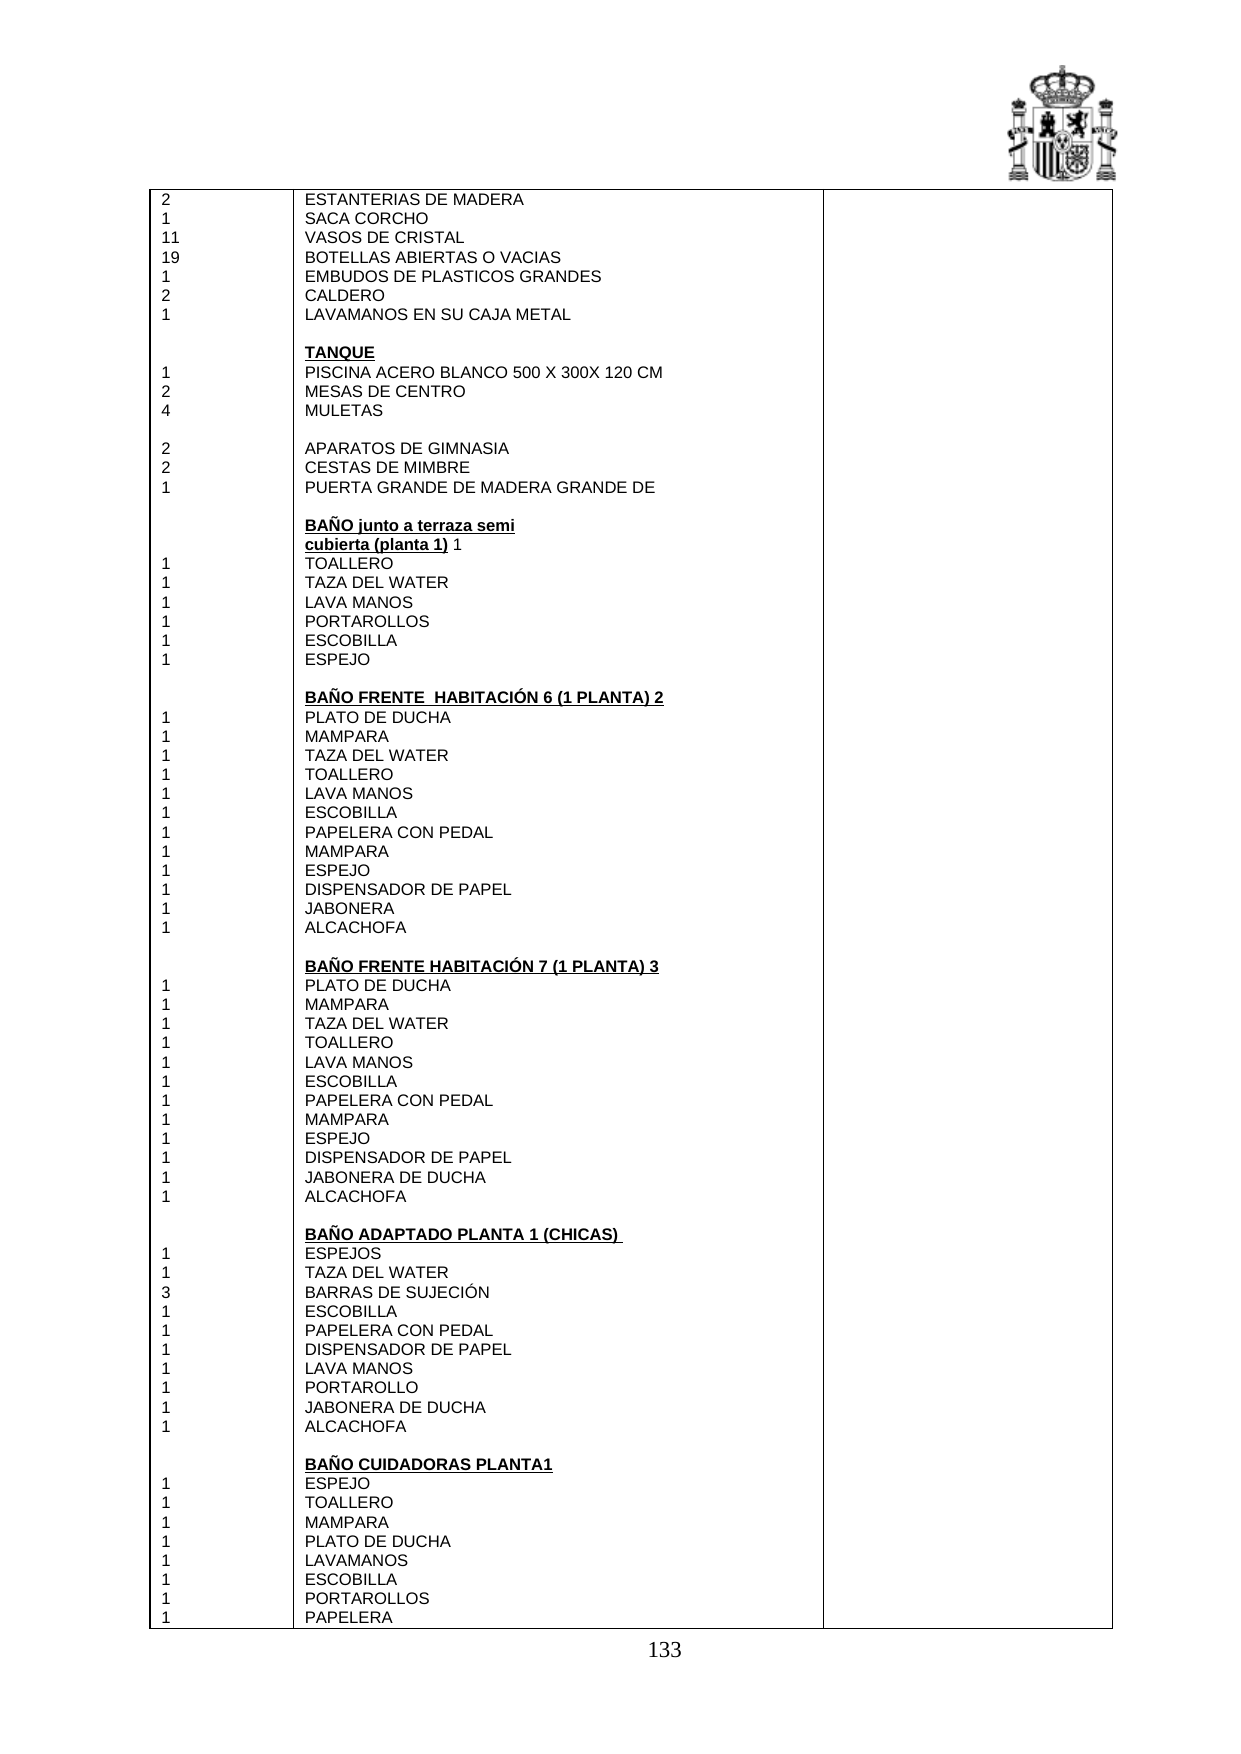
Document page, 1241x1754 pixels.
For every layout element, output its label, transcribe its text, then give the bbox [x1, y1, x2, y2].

table_cell ESTANTERIAS DE MADERA SACA CORCHO VASOS DE CRISTAL BOTELLAS ABIERTAS O VACIAS EMBUDOS DE PLASTICOS GRANDES CALDERO LAVAMANOS EN SU CAJA METAL TANQUE PISCINA ACERO BLANCO 500 X 300X 120 CM MESAS DE CENTRO MULETAS APARATOS DE GIMNASIA CESTAS DE MIMBRE PUERTA GRANDE DE MADERA GRANDE DE BAÑO junto a terraza semi cubierta (planta 1) 1 TOALLERO TAZA DEL WATER LAVA MANOS PORTAROLLOS ESCOBILLA ESPEJO BAÑO FRENTE HABITACIÓN 6 (1 PLANTA) 2 PLATO DE DUCHA MAMPARA TAZA DEL WATER TOALLERO LAVA MANOS ESCOBILLA PAPELERA CON PEDAL MAMPARA ESPEJO DISPENSADOR DE PAPEL JABONERA ALCACHOFA BAÑO FRENTE HABITACIÓN 7 (1 PLANTA) 3 PLATO DE DUCHA MAMPARA TAZA DEL WATER TOALLERO LAVA MANOS ESCOBILLA PAPELERA CON PEDAL MAMPARA ESPEJO DISPENSADOR DE PAPEL JABONERA DE DUCHA ALCACHOFA BAÑO ADAPTADO PLANTA 1 (CHICAS) ESPEJOS TAZA DEL WATER BARRAS DE SUJECIÓN ESCOBILLA PAPELERA CON PEDAL DISPENSADOR DE PAPEL LAVA MANOS PORTAROLLO JABONERA DE DUCHA ALCACHOFA BAÑO CUIDADORAS PLANTA1 ESPEJO TOALLERO MAMPARA PLATO DE DUCHA LAVAMANOS ESCOBILLA PORTAROLLOS PAPELERA [294, 190, 823, 1627]
table_cell [824, 190, 1112, 1627]
table_cell 2 1 11 19 1 2 1 1 2 4 2 2 1 1 1 1 1 1 1 1 1 1 1 1 1 1 1 1 1 1 1 1 1 1 1 1 1 1 1 1 1 1 1 1 1 3 1 1 1 1 1 1 1 1 1 1 1 1 1 1 1 [151, 190, 293, 1627]
